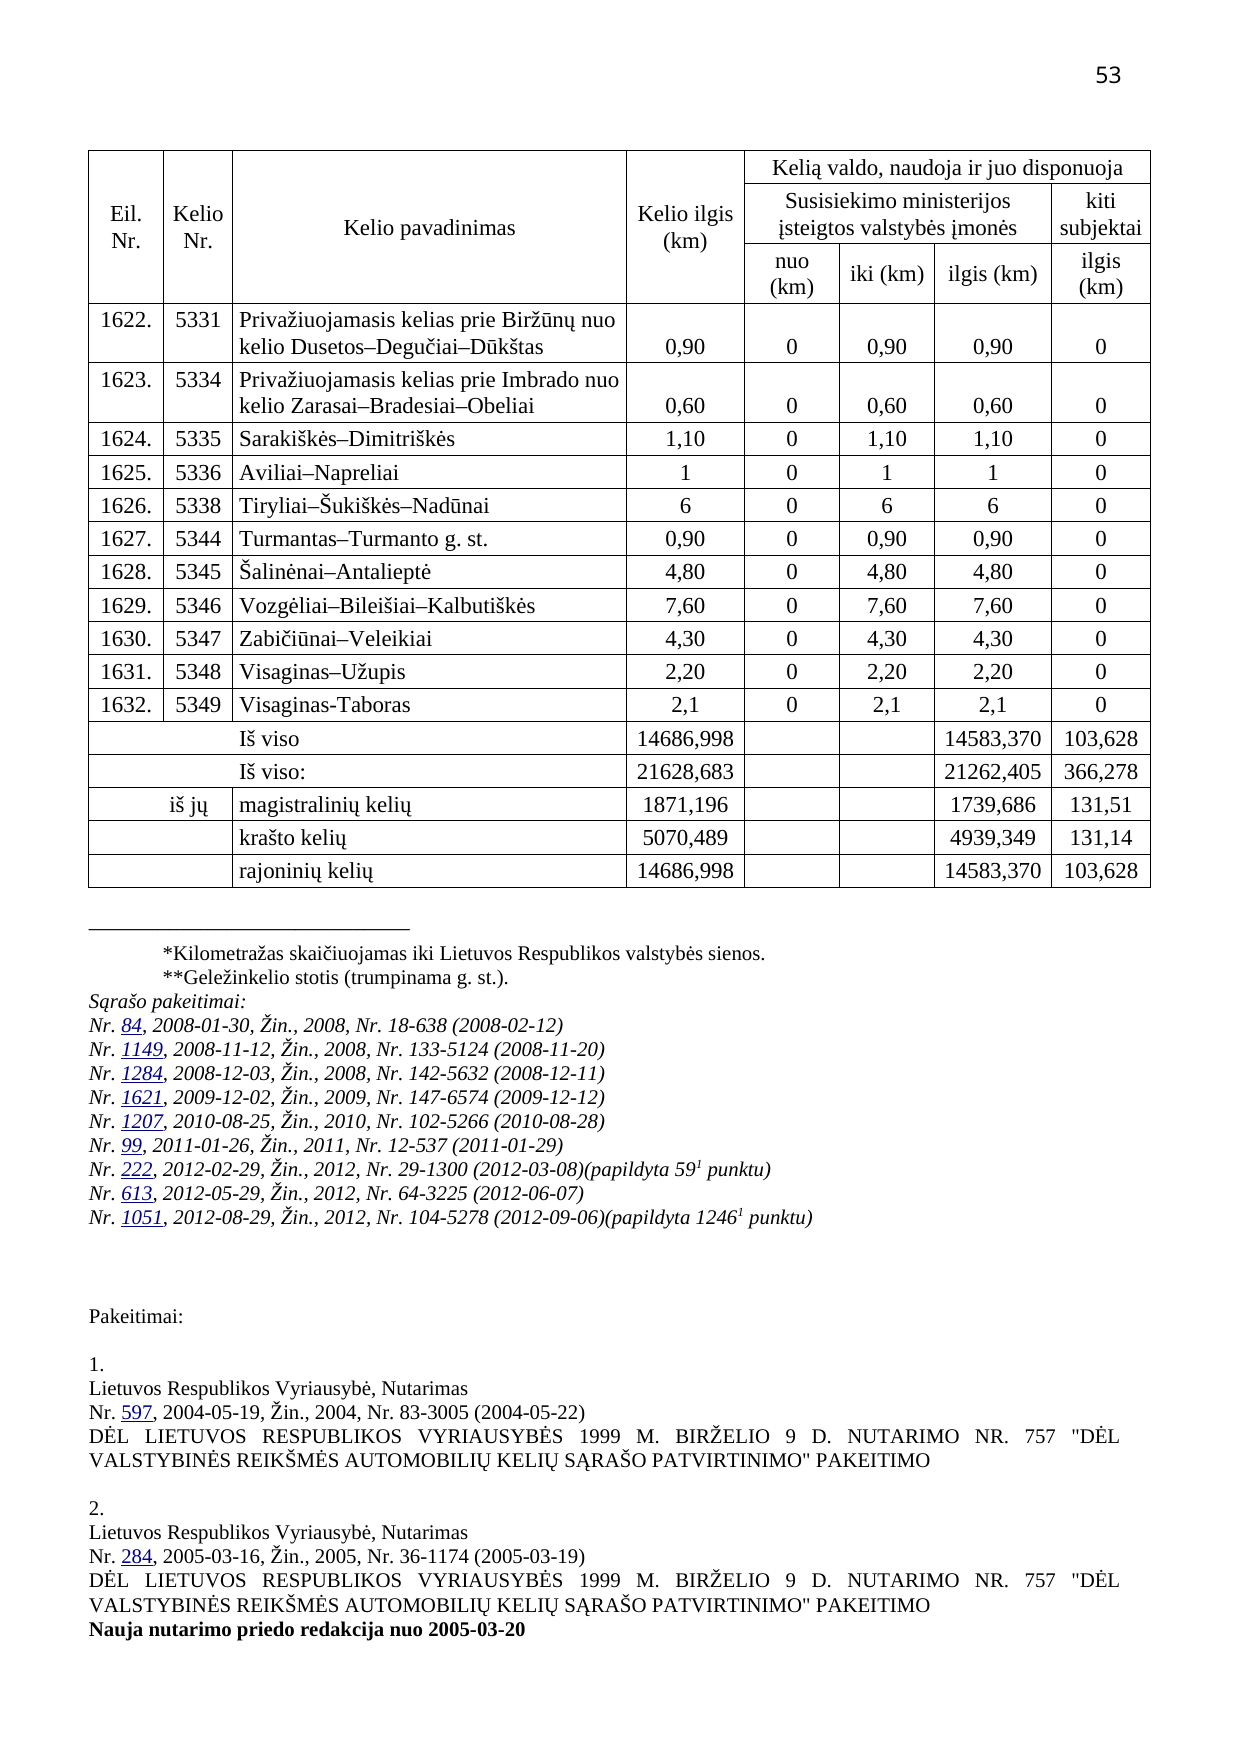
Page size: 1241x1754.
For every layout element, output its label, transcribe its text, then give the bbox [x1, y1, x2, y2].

table_cell 5347 [164, 622, 232, 654]
text Nr. 284, 2005-03-16, Žin., 2005, Nr. 36-1174 (2005-03-19) [89, 1544, 1121, 1568]
table_cell 5346 [164, 589, 232, 621]
text –––––––––––––––––––––––––––– [89, 914, 1121, 941]
table_cell 5070,489 [627, 821, 744, 853]
text DĖL LIETUVOS RESPUBLIKOS VYRIAUSYBĖS 1999 M. BIRŽELIO 9 D. NUTARIMO NR. 757 "DĖL VALSTYBINĖS REIKŠMĖS AUTOMOBILIŲ KELIŲ SĄRAŠO PATVIRTINIMO" PAKEITIMO [89, 1424, 1121, 1472]
table_cell 0 [1052, 522, 1150, 554]
table_cell 5344 [164, 522, 232, 554]
table_cell 0 [745, 489, 839, 521]
table_cell ilgis (km) [935, 244, 1051, 302]
table_cell [745, 788, 839, 820]
table_cell nuo (km) [745, 244, 839, 302]
table_cell 0,60 [840, 363, 934, 422]
table_cell 1 [627, 456, 744, 488]
table_cell 6 [935, 489, 1051, 521]
table_cell 5345 [164, 556, 232, 588]
table_cell 0 [745, 304, 839, 362]
table_cell Visaginas–Užupis [233, 655, 626, 687]
table_cell 0 [745, 363, 839, 422]
table_cell [163, 821, 232, 853]
table_cell 4,80 [627, 556, 744, 588]
table_cell 103,628 [1052, 855, 1150, 887]
table_cell Aviliai–Napreliai [233, 456, 626, 488]
table_cell 1625. [89, 456, 163, 488]
table_cell 1632. [89, 689, 163, 721]
text Lietuvos Respublikos Vyriausybė, Nutarimas [89, 1520, 1121, 1544]
table_cell 14686,998 [627, 855, 744, 887]
table_cell Šalinėnai–Antalieptė [233, 556, 626, 588]
table_cell Iš viso [233, 722, 626, 754]
table_cell 5348 [164, 655, 232, 687]
table_cell 7,60 [627, 589, 744, 621]
table_header Eil. Nr. [89, 151, 163, 302]
table_cell [745, 821, 839, 853]
table_cell 1624. [89, 423, 163, 455]
text Pakeitimai: [89, 1304, 1121, 1328]
table_cell iki (km) [840, 244, 934, 302]
table_cell [163, 722, 233, 754]
table_cell 0 [745, 556, 839, 588]
table_cell 131,51 [1052, 788, 1150, 820]
table_header Kelio ilgis (km) [627, 151, 744, 302]
table_cell 5331 [164, 304, 232, 362]
table_cell 0 [745, 589, 839, 621]
table_cell rajoninių kelių [233, 855, 626, 887]
table_cell magistralinių kelių [233, 788, 626, 820]
table_cell 1871,196 [627, 788, 744, 820]
table_cell Privažiuojamasis kelias prie Imbrado nuo kelio Zarasai–Bradesiai–Obeliai [233, 363, 626, 422]
table_cell 1627. [89, 522, 163, 554]
table_cell [745, 755, 839, 787]
table_cell 0 [745, 689, 839, 721]
table_cell 5338 [164, 489, 232, 521]
table_cell 0,90 [840, 522, 934, 554]
table_cell 14583,370 [935, 722, 1051, 754]
table_cell 7,60 [935, 589, 1051, 621]
table_cell ilgis (km) [1052, 244, 1150, 302]
table_cell 5349 [164, 689, 232, 721]
table_cell 4,30 [840, 622, 934, 654]
table_cell 5334 [164, 363, 232, 422]
table_cell Zabičiūnai–Veleikiai [233, 622, 626, 654]
table_cell [89, 821, 163, 853]
table_cell 1623. [89, 363, 163, 422]
table_cell 4,80 [840, 556, 934, 588]
table_cell 4939,349 [935, 821, 1051, 853]
table_cell Tiryliai–Šukiškės–Nadūnai [233, 489, 626, 521]
table_cell 1,10 [935, 423, 1051, 455]
table_cell 1622. [89, 304, 163, 362]
table_cell [89, 755, 163, 787]
table_cell 4,80 [935, 556, 1051, 588]
table_cell 0 [1052, 363, 1150, 422]
text *Kilometražas skaičiuojamas iki Lietuvos Respublikos valstybės sienos. [89, 941, 1121, 964]
table_cell 0 [1052, 589, 1150, 621]
table_cell 0,60 [627, 363, 744, 422]
table_cell [163, 855, 232, 887]
table_cell [89, 722, 163, 754]
text Sąrašo pakeitimai: [89, 989, 1121, 1013]
table_cell 1 [840, 456, 934, 488]
text Lietuvos Respublikos Vyriausybė, Nutarimas [89, 1376, 1121, 1400]
text Nr. 1284, 2008-12-03, Žin., 2008, Nr. 142-5632 (2008-12-11) [89, 1061, 1121, 1085]
table_cell 1628. [89, 556, 163, 588]
table_cell 0 [1052, 556, 1150, 588]
table_cell 14686,998 [627, 722, 744, 754]
table_cell [89, 855, 163, 887]
table_cell 366,278 [1052, 755, 1150, 787]
table_cell [840, 788, 934, 820]
table_cell 1631. [89, 655, 163, 687]
table_cell Privažiuojamasis kelias prie Biržūnų nuo kelio Dusetos–Degučiai–Dūkštas [233, 304, 626, 362]
table_cell [840, 855, 934, 887]
table_cell 2,20 [840, 655, 934, 687]
table_cell [745, 855, 839, 887]
table_cell 0 [745, 522, 839, 554]
table_cell 0,90 [627, 522, 744, 554]
text Nr. 597, 2004-05-19, Žin., 2004, Nr. 83-3005 (2004-05-22) [89, 1400, 1121, 1424]
table_cell Susisiekimo ministerijos įsteigtos valstybės įmonės [745, 184, 1051, 243]
table_cell [163, 755, 233, 787]
table_cell 0,90 [935, 304, 1051, 362]
table_cell 1,10 [627, 423, 744, 455]
table_cell [745, 722, 839, 754]
text Nr. 1207, 2010-08-25, Žin., 2010, Nr. 102-5266 (2010-08-28) [89, 1109, 1121, 1133]
table_cell 0 [745, 423, 839, 455]
table_header Kelią valdo, naudoja ir juo disponuoja [745, 151, 1150, 183]
table_cell 0,90 [627, 304, 744, 362]
text Nr. 1051, 2012-08-29, Žin., 2012, Nr. 104-5278 (2012-09-06)(papildyta 12461 punktu) [89, 1205, 1121, 1229]
table_cell 7,60 [840, 589, 934, 621]
text Nr. 613, 2012-05-29, Žin., 2012, Nr. 64-3225 (2012-06-07) [89, 1181, 1121, 1205]
table_cell 2,1 [840, 689, 934, 721]
table_cell 2,20 [627, 655, 744, 687]
table_cell 5336 [164, 456, 232, 488]
text DĖL LIETUVOS RESPUBLIKOS VYRIAUSYBĖS 1999 M. BIRŽELIO 9 D. NUTARIMO NR. 757 "DĖL VALSTYBINĖS REIKŠMĖS AUTOMOBILIŲ KELIŲ SĄRAŠO PATVIRTINIMO" PAKEITIMO [89, 1568, 1121, 1617]
table_cell 6 [627, 489, 744, 521]
table_cell iš jų [163, 788, 232, 820]
table_cell 14583,370 [935, 855, 1051, 887]
table_cell 4,30 [935, 622, 1051, 654]
table_cell 0 [1052, 456, 1150, 488]
table_cell Sarakiškės–Dimitriškės [233, 423, 626, 455]
table_cell 0 [1052, 489, 1150, 521]
table_cell Visaginas-Taboras [233, 689, 626, 721]
table_cell [840, 755, 934, 787]
table_cell 21628,683 [627, 755, 744, 787]
text Nauja nutarimo priedo redakcija nuo 2005-03-20 [89, 1617, 1121, 1641]
table_cell 6 [840, 489, 934, 521]
table_header Kelio Nr. [164, 151, 232, 302]
table_cell [840, 821, 934, 853]
table_cell 131,14 [1052, 821, 1150, 853]
text Nr. 1621, 2009-12-02, Žin., 2009, Nr. 147-6574 (2009-12-12) [89, 1085, 1121, 1109]
table_cell 2,20 [935, 655, 1051, 687]
text Nr. 84, 2008-01-30, Žin., 2008, Nr. 18-638 (2008-02-12) [89, 1013, 1121, 1037]
table_cell [840, 722, 934, 754]
table_cell kiti subjektai [1052, 184, 1150, 243]
table_cell 2,1 [627, 689, 744, 721]
table_cell 1 [935, 456, 1051, 488]
table_cell 0,60 [935, 363, 1051, 422]
table_cell 1626. [89, 489, 163, 521]
table_cell 103,628 [1052, 722, 1150, 754]
table_cell Vozgėliai–Bileišiai–Kalbutiškės [233, 589, 626, 621]
text Nr. 222, 2012-02-29, Žin., 2012, Nr. 29-1300 (2012-03-08)(papildyta 591 punktu) [89, 1157, 1121, 1181]
table_cell 0 [1052, 689, 1150, 721]
table_cell 1629. [89, 589, 163, 621]
text Nr. 99, 2011-01-26, Žin., 2011, Nr. 12-537 (2011-01-29) [89, 1133, 1121, 1157]
table_cell [89, 788, 163, 820]
table_cell 0 [1052, 655, 1150, 687]
table_cell 1,10 [840, 423, 934, 455]
table_cell 0 [1052, 622, 1150, 654]
table_cell 1630. [89, 622, 163, 654]
table_cell 0 [745, 622, 839, 654]
table_cell Turmantas–Turmanto g. st. [233, 522, 626, 554]
table_header Kelio pavadinimas [233, 151, 626, 302]
table_cell 0 [745, 456, 839, 488]
table_cell 0,90 [935, 522, 1051, 554]
text 2. [89, 1496, 1121, 1520]
table_cell 1739,686 [935, 788, 1051, 820]
text Nr. 1149, 2008-11-12, Žin., 2008, Nr. 133-5124 (2008-11-20) [89, 1037, 1121, 1061]
table_cell 21262,405 [935, 755, 1051, 787]
table_cell 0,90 [840, 304, 934, 362]
text 1. [89, 1352, 1121, 1376]
table_cell 5335 [164, 423, 232, 455]
table_cell 0 [1052, 304, 1150, 362]
table_cell Iš viso: [233, 755, 626, 787]
table_cell 2,1 [935, 689, 1051, 721]
table_cell 0 [745, 655, 839, 687]
table_cell 4,30 [627, 622, 744, 654]
table_cell 0 [1052, 423, 1150, 455]
table_cell krašto kelių [233, 821, 626, 853]
text **Geležinkelio stotis (trumpinama g. st.). [89, 964, 1121, 989]
